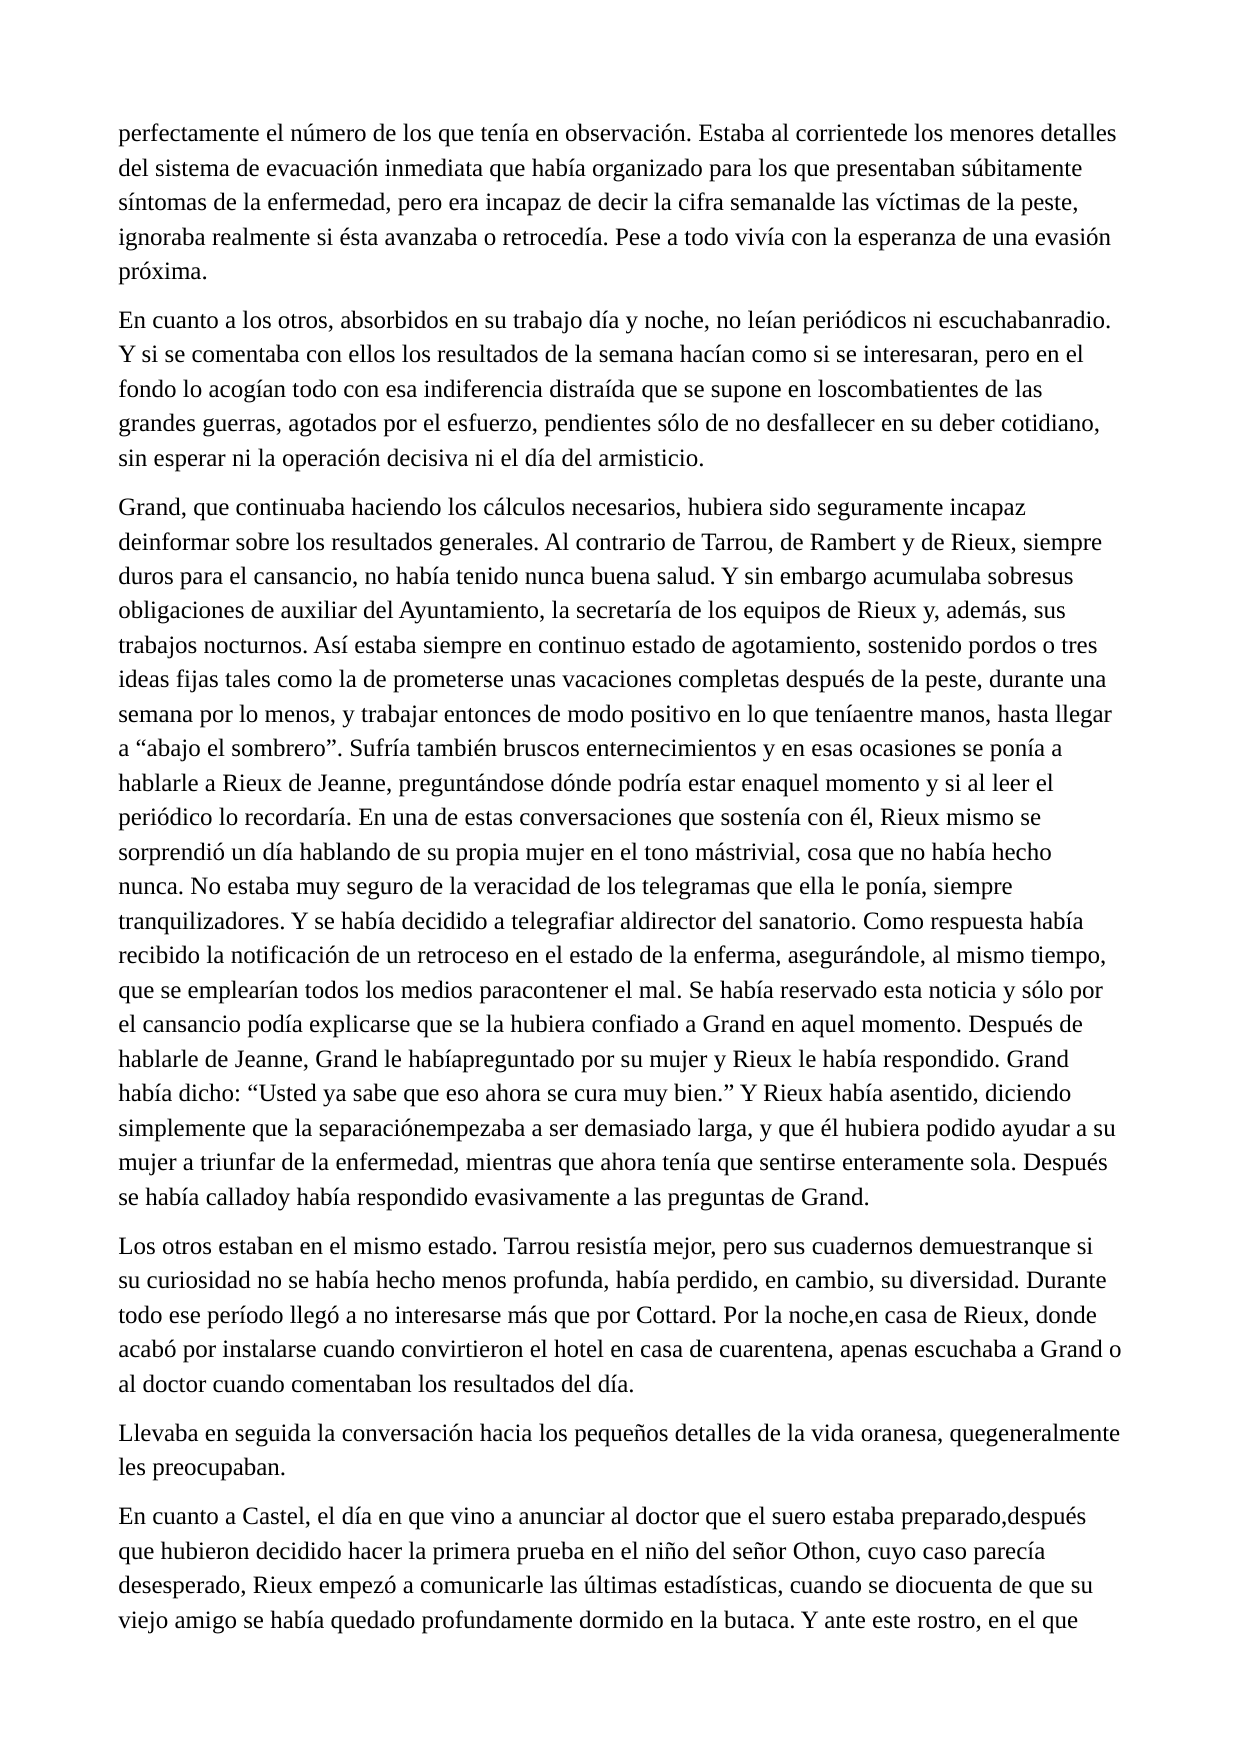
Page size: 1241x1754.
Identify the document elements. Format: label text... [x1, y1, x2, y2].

text Llevaba en seguida la conversación hacia los pequeños detalles de la vida oranesa, quegeneralmente les preocupaban. [118, 1418, 1122, 1481]
text Grand, que continuaba haciendo los cálculos necesarios, hubiera sido seguramente incapaz deinformar sobre los resultados generales. Al contrario de Tarrou, de Rambert y de Rieux, siempre duros para el cansancio, no había tenido nunca buena salud. Y sin embargo acumulaba sobresus obligaciones de auxiliar del Ayuntamiento, la secretaría de los equipos de Rieux y, además, sus trabajos nocturnos. Así estaba siempre en continuo estado de agotamiento, sostenido pordos o tres ideas fijas tales como la de prometerse unas vacaciones completas después de la peste, durante una semana por lo menos, y trabajar entonces de modo positivo en lo que teníaentre manos, hasta llegar a “abajo el sombrero”. Sufría también bruscos enternecimientos y en esas ocasiones se ponía a hablarle a Rieux de Jeanne, preguntándose dónde podría estar enaquel momento y si al leer el periódico lo recordaría. En una de estas conversaciones que sostenía con él, Rieux mismo se sorprendió un día hablando de su propia mujer en el tono mástrivial, cosa que no había hecho nunca. No estaba muy seguro de la veracidad de los telegramas que ella le ponía, siempre tranquilizadores. Y se había decidido a telegrafiar aldirector del sanatorio. Como respuesta había recibido la notificación de un retroceso en el estado de la enferma, asegurándole, al mismo tiempo, que se emplearían todos los medios paracontener el mal. Se había reservado esta noticia y sólo por el cansancio podía explicarse que se la hubiera confiado a Grand en aquel momento. Después de hablarle de Jeanne, Grand le habíapreguntado por su mujer y Rieux le había respondido. Grand había dicho: “Usted ya sabe que eso ahora se cura muy bien.” Y Rieux había asentido, diciendo simplemente que la separaciónempezaba a ser demasiado larga, y que él hubiera podido ayudar a su mujer a triunfar de la enfermedad, mientras que ahora tenía que sentirse enteramente sola. Después se había calladoy había respondido evasivamente a las preguntas de Grand. [118, 492, 1122, 1210]
text perfectamente el número de los que tenía en observación. Estaba al corrientede los menores detalles del sistema de evacuación inmediata que había organizado para los que presentaban súbitamente síntomas de la enfermedad, pero era incapaz de decir la cifra semanalde las víctimas de la peste, ignoraba realmente si ésta avanzaba o retrocedía. Pese a todo vivía con la esperanza de una evasión próxima. [118, 118, 1122, 285]
text En cuanto a los otros, absorbidos en su trabajo día y noche, no leían periódicos ni escuchabanradio. Y si se comentaba con ellos los resultados de la semana hacían como si se interesaran, pero en el fondo lo acogían todo con esa indiferencia distraída que se supone en loscombatientes de las grandes guerras, agotados por el esfuerzo, pendientes sólo de no desfallecer en su deber cotidiano, sin esperar ni la operación decisiva ni el día del armisticio. [118, 305, 1122, 472]
text En cuanto a Castel, el día en que vino a anunciar al doctor que el suero estaba preparado,después que hubieron decidido hacer la primera prueba en el niño del señor Othon, cuyo caso parecía desesperado, Rieux empezó a comunicarle las últimas estadísticas, cuando se diocuenta de que su viejo amigo se había quedado profundamente dormido en la butaca. Y ante este rostro, en el que [118, 1501, 1122, 1633]
text Los otros estaban en el mismo estado. Tarrou resistía mejor, pero sus cuadernos demuestranque si su curiosidad no se había hecho menos profunda, había perdido, en cambio, su diversidad. Durante todo ese período llegó a no interesarse más que por Cottard. Por la noche,en casa de Rieux, donde acabó por instalarse cuando convirtieron el hotel en casa de cuarentena, apenas escuchaba a Grand o al doctor cuando comentaban los resultados del día. [118, 1231, 1122, 1397]
